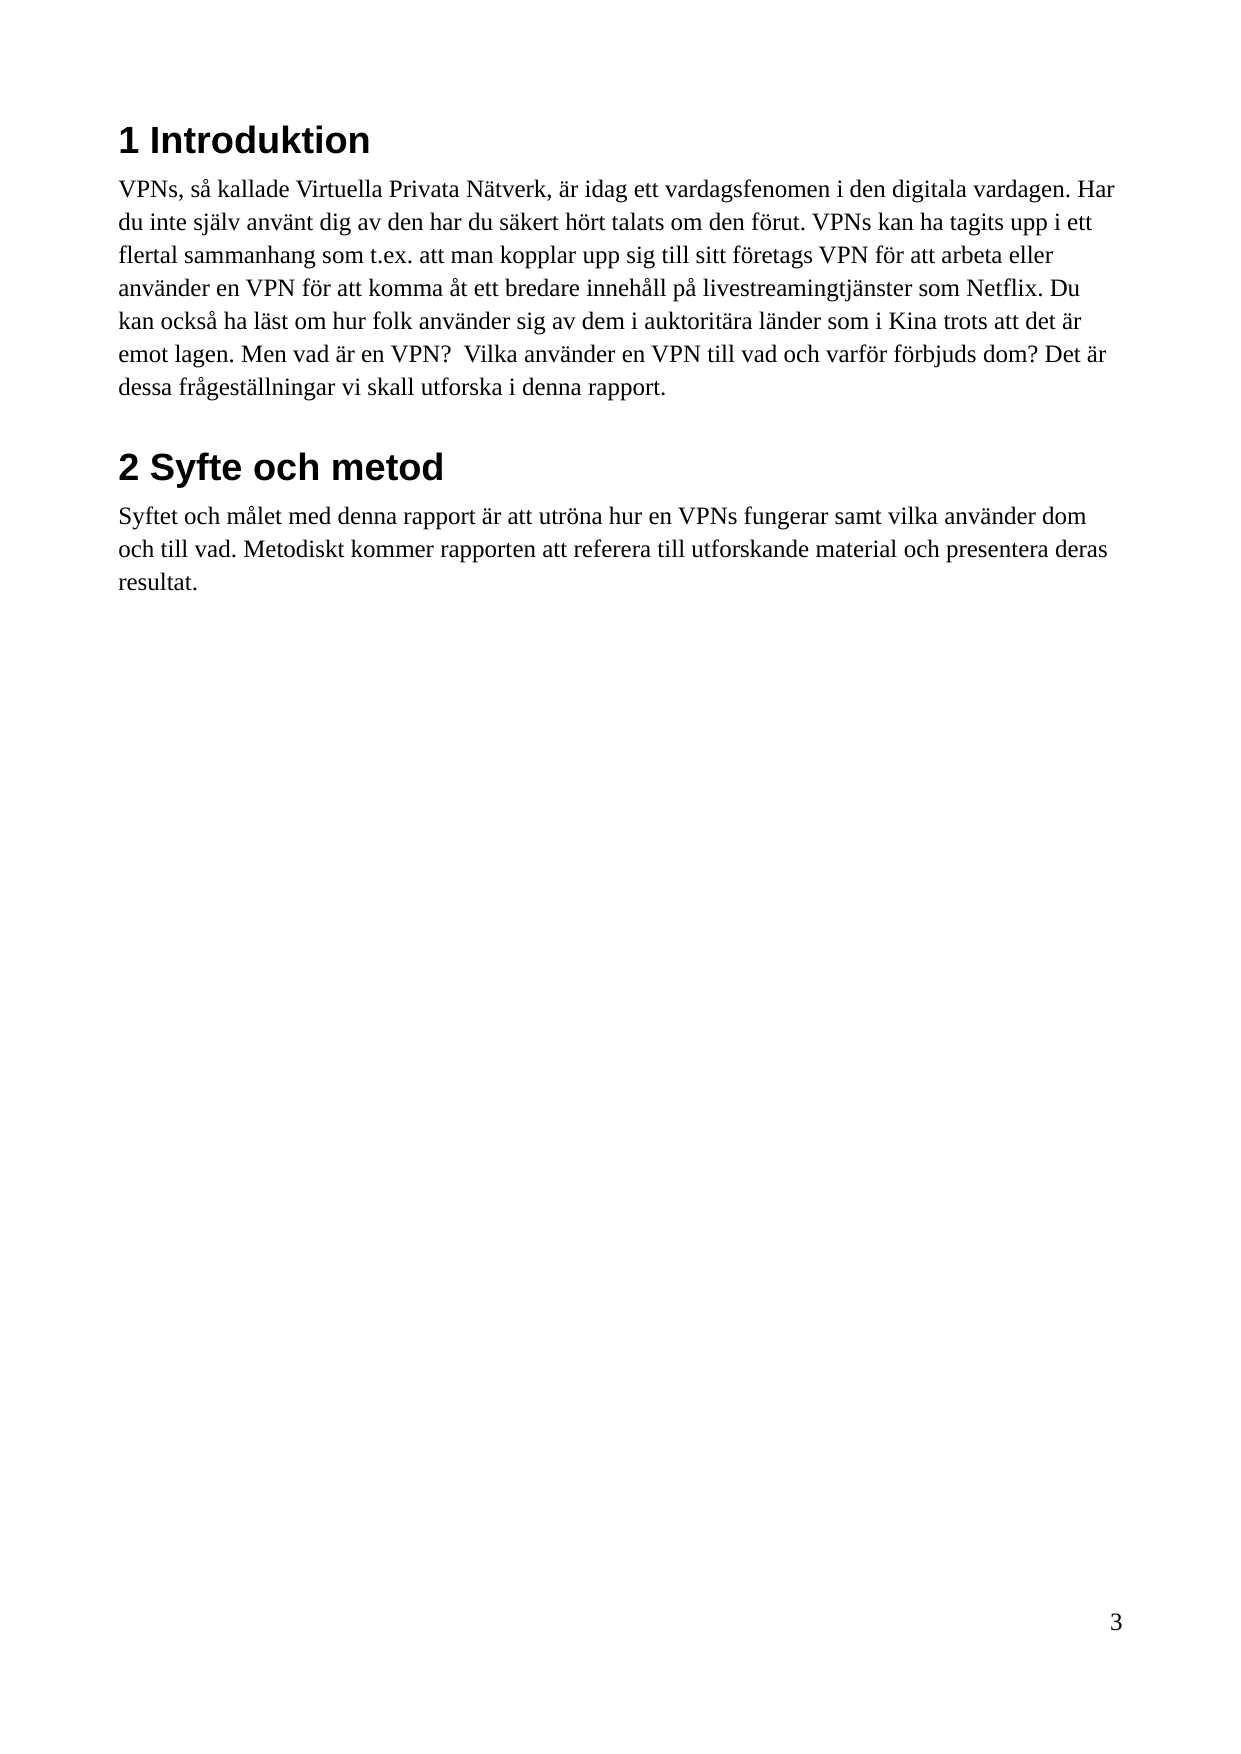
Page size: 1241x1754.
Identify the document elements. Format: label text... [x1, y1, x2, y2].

subtitle 2 Syfte och metod [118, 445, 1122, 489]
subtitle 1 Introduktion [118, 118, 1122, 162]
text Syftet och målet med denna rapport är att utröna hur en VPNs fungerar samt vilka använder dom och till vad. Metodiskt kommer rapporten att referera till utforskande material och presentera deras resultat. [118, 501, 1122, 596]
text VPNs, så kallade Virtuella Privata Nätverk, är idag ett vardagsfenomen i den digitala vardagen. Har du inte själv använt dig av den har du säkert hört talats om den förut. VPNs kan ha tagits upp i ett flertal sammanhang som t.ex. att man kopplar upp sig till sitt företags VPN för att arbeta eller använder en VPN för att komma åt ett bredare innehåll på livestreamingtjänster som Netflix. Du kan också ha läst om hur folk använder sig av dem i auktoritära länder som i Kina trots att det är emot lagen. Men vad är en VPN? Vilka använder en VPN till vad och varför förbjuds dom? Det är dessa frågeställningar vi skall utforska i denna rapport. [118, 174, 1122, 401]
